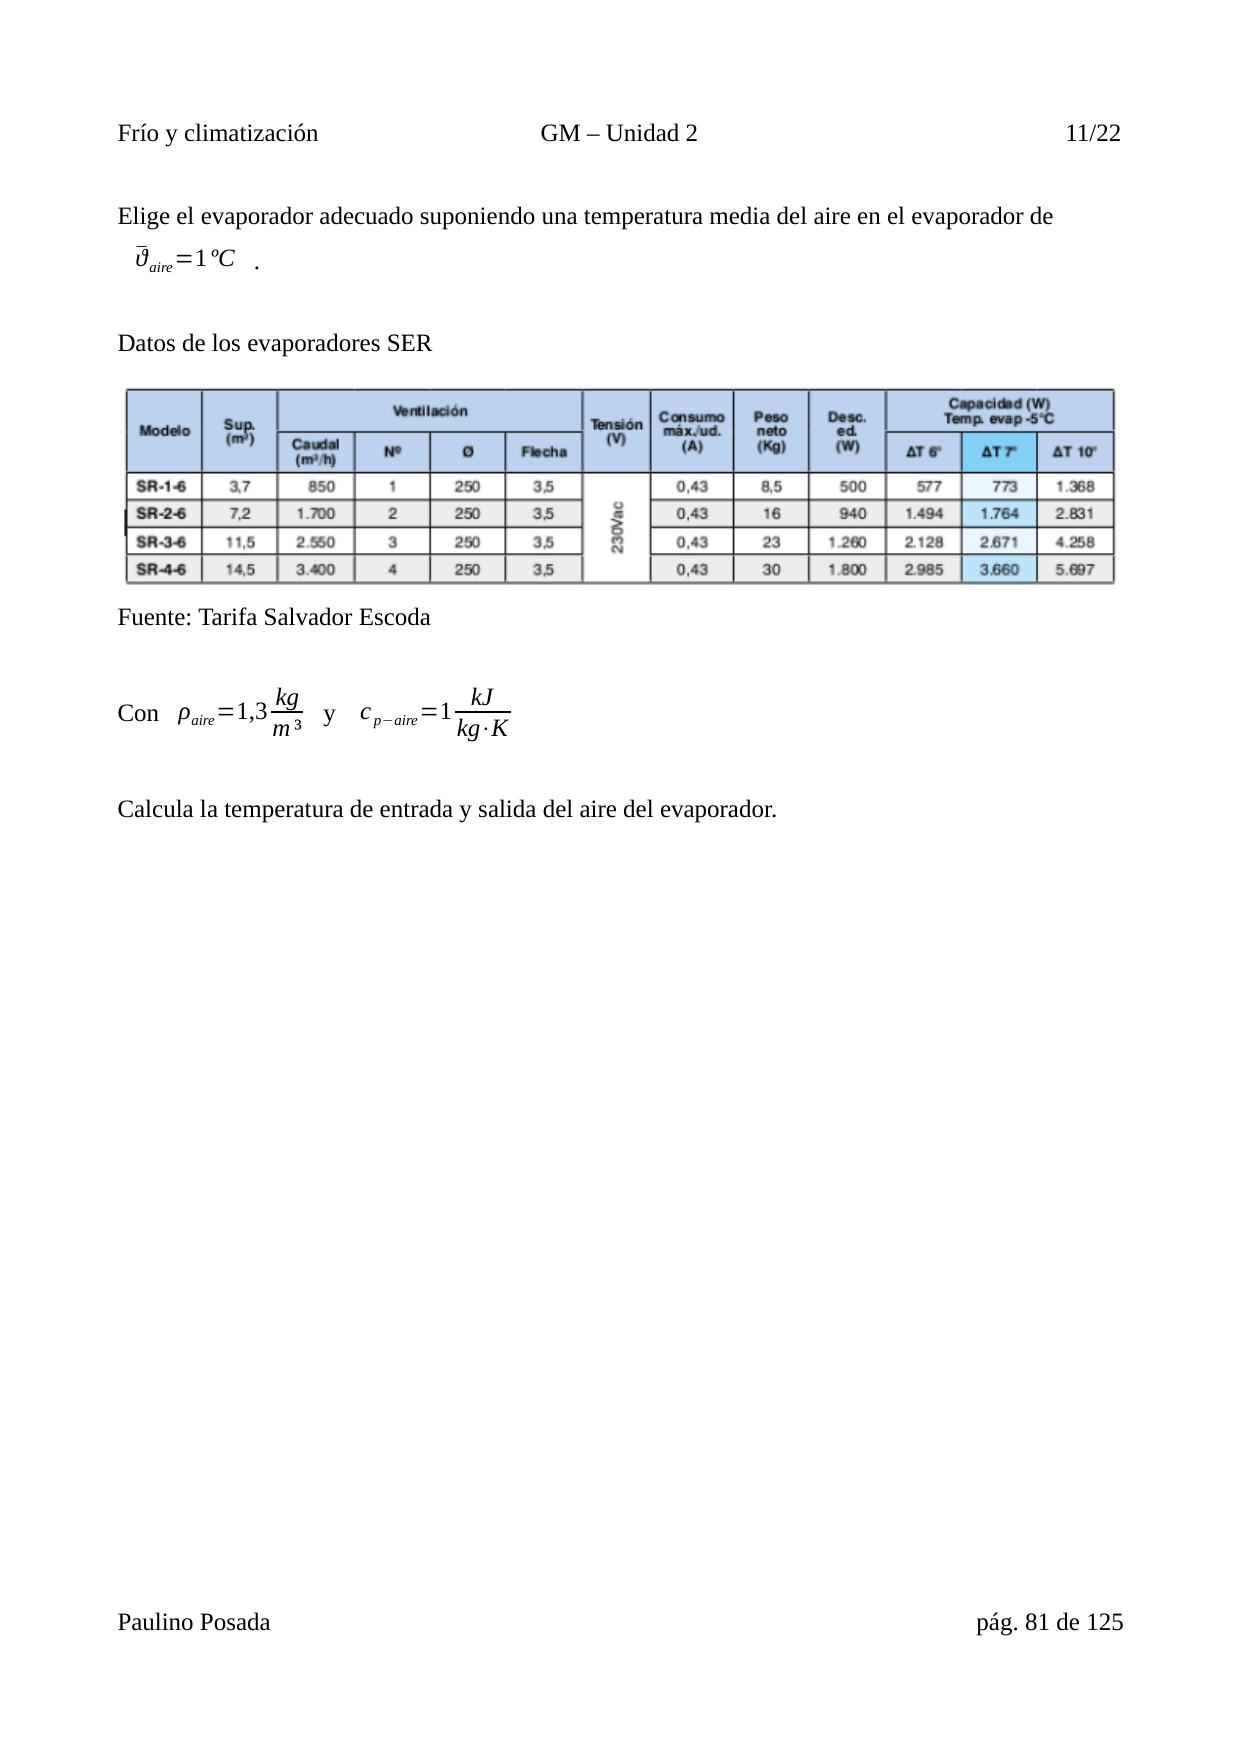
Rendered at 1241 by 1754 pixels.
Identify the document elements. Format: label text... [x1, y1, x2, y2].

text Calcula la temperatura de entrada y salida del aire del evaporador. [117, 794, 1123, 823]
text Fuente: Tarifa Salvador Escoda [117, 588, 1123, 631]
text Elige el evaporador adecuado suponiendo una temperatura media del aire en el evaporador de . [117, 201, 1123, 276]
picture [120, 383, 1121, 588]
text Datos de los evaporadores SER [117, 328, 1123, 356]
text Cony [117, 683, 1123, 742]
